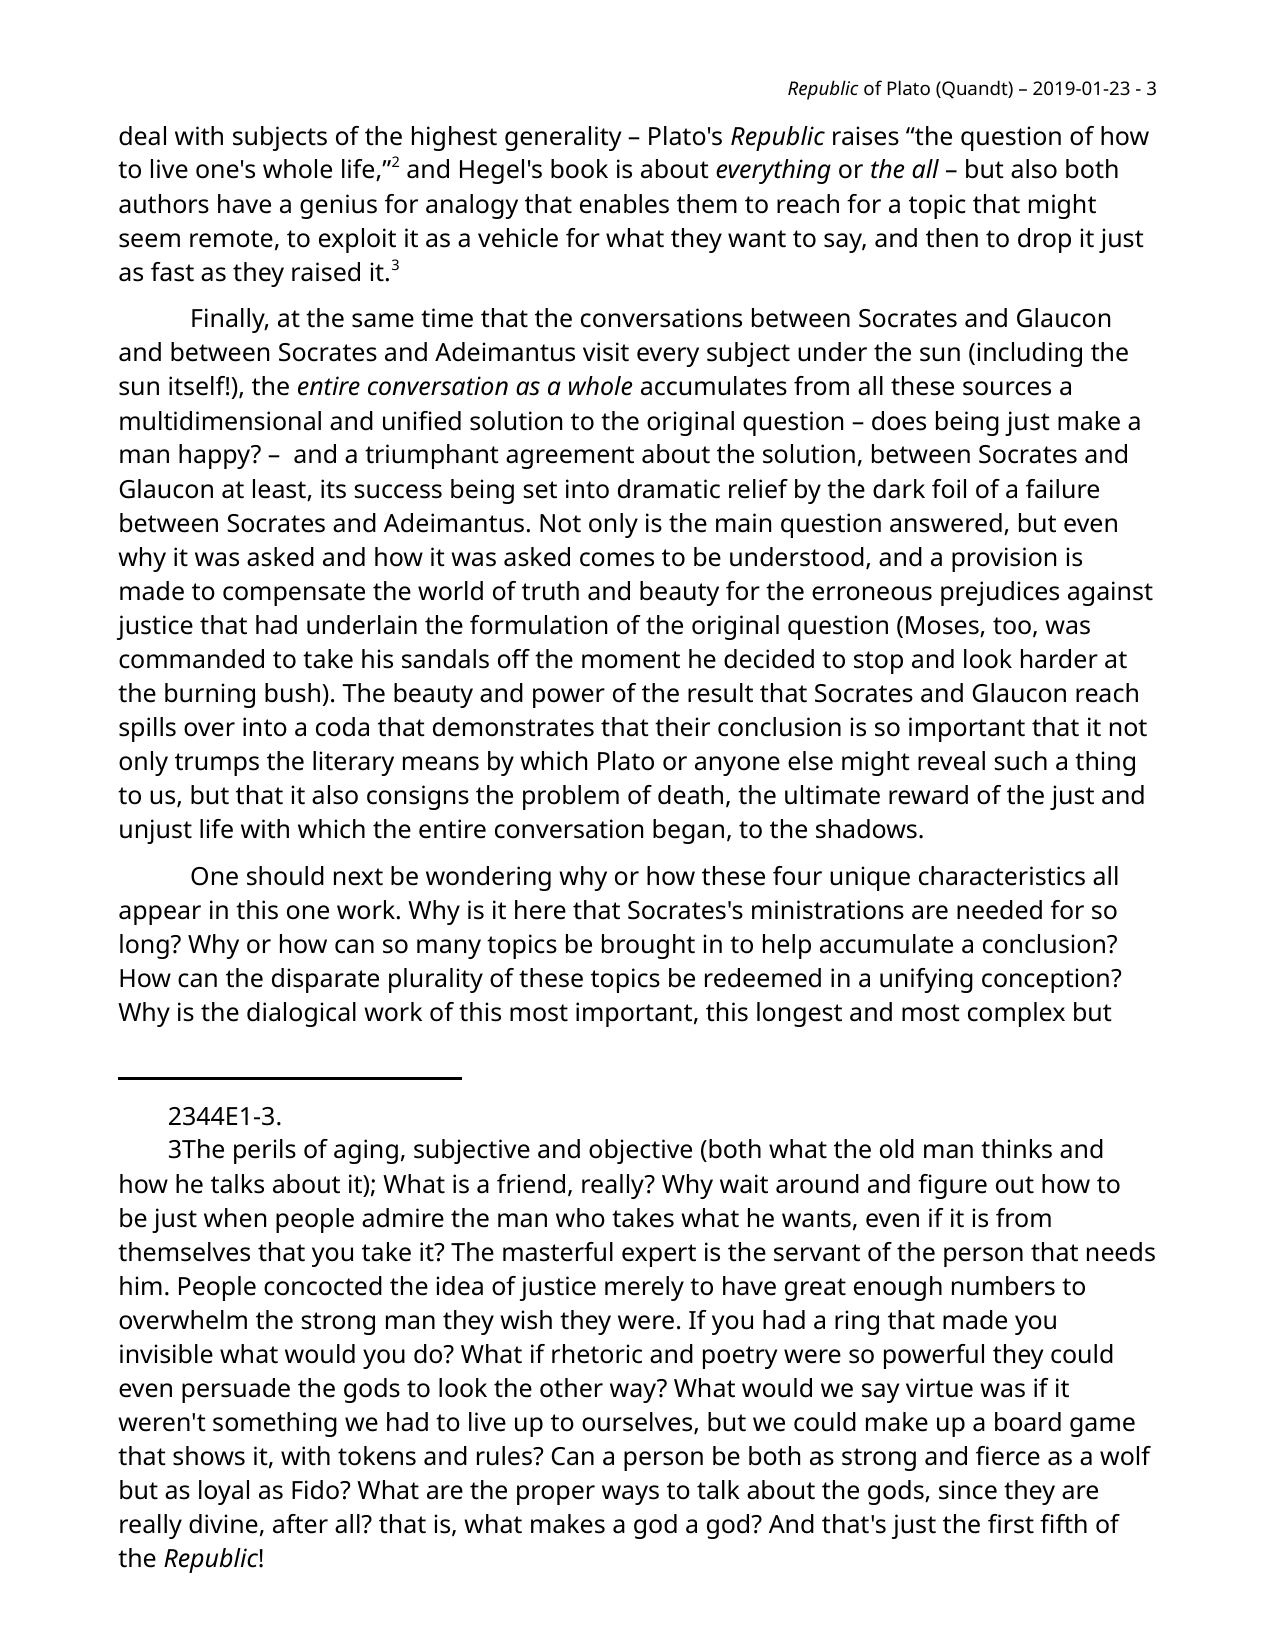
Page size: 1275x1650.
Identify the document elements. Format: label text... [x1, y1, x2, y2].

text 344E1-3. [118, 1098, 1157, 1132]
text Finally, at the same time that the conversations between Socrates and Glaucon and between Socrates and Adeimantus visit every subject under the sun (including the sun itself!), the entire conversation as a whole accumulates from all these sources a multidimensional and unified solution to the original question – does being just make a man happy? – and a triumphant agreement about the solution, between Socrates and Glaucon at least, its success being set into dramatic relief by the dark foil of a failure between Socrates and Adeimantus. Not only is the main question answered, but even why it was asked and how it was asked comes to be understood, and a provision is made to compensate the world of truth and beauty for the erroneous prejudices against justice that had underlain the formulation of the original question (Moses, too, was commanded to take his sandals off the moment he decided to stop and look harder at the burning bush). The beauty and power of the result that Socrates and Glaucon reach spills over into a coda that demonstrates that their conclusion is so important that it not only trumps the literary means by which Plato or anyone else might reveal such a thing to us, but that it also consigns the problem of death, the ultimate reward of the just and unjust life with which the entire conversation began, to the shadows. [118, 301, 1157, 846]
text As to the breadth and number of topics the dialogue visits or treats in greater or lesser detail and trenchancy, I have to say what might at first seem farfetched: it reminds me more than anything else of Hegel's Phenomenology. Not only do both books deal with subjects of the highest generality – Plato's Republic raises “the question of how to live one's whole life,” and Hegel's book is about everything or the all – but also both authors have a genius for analogy that enables them to reach for a topic that might seem remote, to exploit it as a vehicle for what they want to say, and then to drop it just as fast as they raised it. [118, 118, 1157, 288]
text The perils of aging, subjective and objective (both what the old man thinks and how he talks about it); What is a friend, really? Why wait around and figure out how to be just when people admire the man who takes what he wants, even if it is from themselves that you take it? The masterful expert is the servant of the person that needs him. People concocted the idea of justice merely to have great enough numbers to overwhelm the strong man they wish they were. If you had a ring that made you invisible what would you do? What if rhetoric and poetry were so powerful they could even persuade the gods to look the other way? What would we say virtue was if it weren't something we had to live up to ourselves, but we could make up a board game that shows it, with tokens and rules? Can a person be both as strong and fierce as a wolf but as loyal as Fido? What are the proper ways to talk about the gods, since they are really divine, after all? that is, what makes a god a god? And that's just the first fifth of the Republic! [118, 1132, 1157, 1575]
text One should next be wondering why or how these four unique characteristics all appear in this one work. Why is it here that Socrates's ministrations are needed for so long? Why or how can so many topics be brought in to help accumulate a conclusion? How can the disparate plurality of these topics be redeemed in a unifying conception? Why is the dialogical work of this most important, this longest and most complex but most unified conversation in Plato's entire corpus of conversations, given over to the author's brothers? [118, 858, 1157, 1029]
